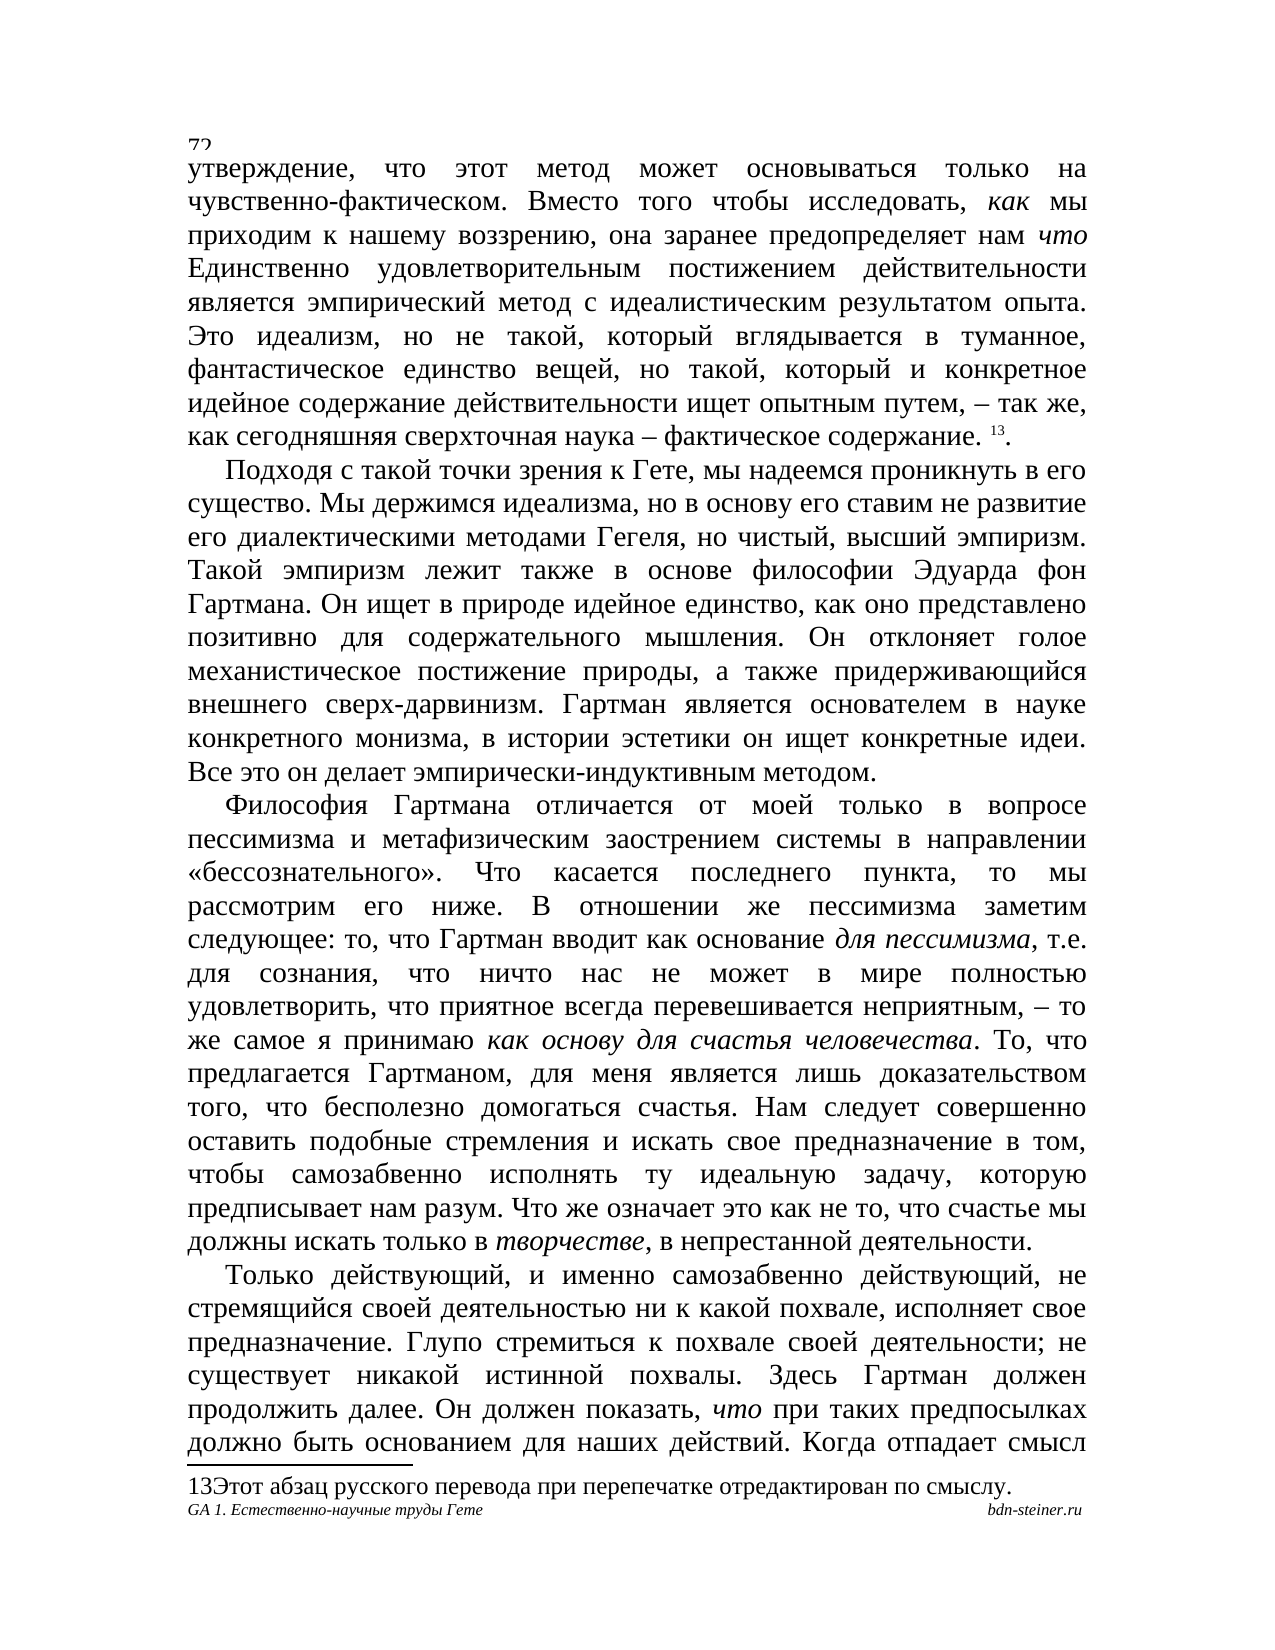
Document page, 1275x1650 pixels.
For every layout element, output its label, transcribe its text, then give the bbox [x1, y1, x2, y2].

text Философия Гартмана отличается от моей только в вопросе пессимизма и метафизическим заострением системы в направлении «бессознательного». Что касается последнего пункта, то мы рассмотрим его ниже. В отношении же пессимизма заметим следующее: то, что Гартман вводит как основание для пессимизма, т.е. для сознания, что ничто нас не может в мире полностью удовлетворить, что приятное всегда перевешивается неприятным, – то же самое я принимаю как основу для счастья человечества. То, что предлагается Гартманом, для меня является лишь доказательством того, что бесполезно домогаться счастья. Нам следует совершенно оставить подобные стремления и искать свое предназначение в том, чтобы самозабвенно исполнять ту идеальную задачу, которую предписывает нам разум. Что же означает это как не то, что счастье мы должны искать только в творчестве, в непрестанной деятельности. [187, 787, 1087, 1257]
text утверждение, что этот метод может основываться только на чувственно-фактическом. Вместо того чтобы исследовать, как мы приходим к нашему воззрению, она заранее предопределяет нам что Единственно удовлетворительным постижением действительности является эмпирический метод с идеалистическим результатом опыта. Это идеализм, но не такой, который вглядывается в туманное, фантастическое единство вещей, но такой, который и конкретное идейное содержание действительности ищет опытным путем, – так же, как сегодняшняя сверхточная наука – фактическое содержание. . [187, 150, 1087, 452]
text Подходя с такой точки зрения к Гете, мы надеемся проникнуть в его существо. Мы держимся идеализма, но в основу его ставим не развитие его диалектическими методами Гегеля, но чистый, высший эмпиризм. Такой эмпиризм лежит также в основе философии Эдуарда фон Гартмана. Он ищет в природе идейное единство, как оно представлено позитивно для содержательного мышления. Он отклоняет голое механистическое постижение природы, а также придерживающийся внешнего сверх-дарвинизм. Гартман является основателем в науке конкретного монизма, в истории эстетики он ищет конкретные идеи. Все это он делает эмпирически-индуктивным методом. [187, 452, 1087, 787]
text Только действующий, и именно самозабвенно действующий, не стремящийся своей деятельностью ни к какой похвале, исполняет свое предназначение. Глупо стремиться к похвале своей деятельности; не существует никакой истинной похвалы. Здесь Гартман должен продолжить далее. Он должен показать, что при таких предпосылках должно быть основанием для наших действий. Когда отпадает смысл [187, 1257, 1087, 1458]
text Этот абзац русского перевода при перепечатке отредактирован по смыслу. [187, 1471, 1087, 1500]
